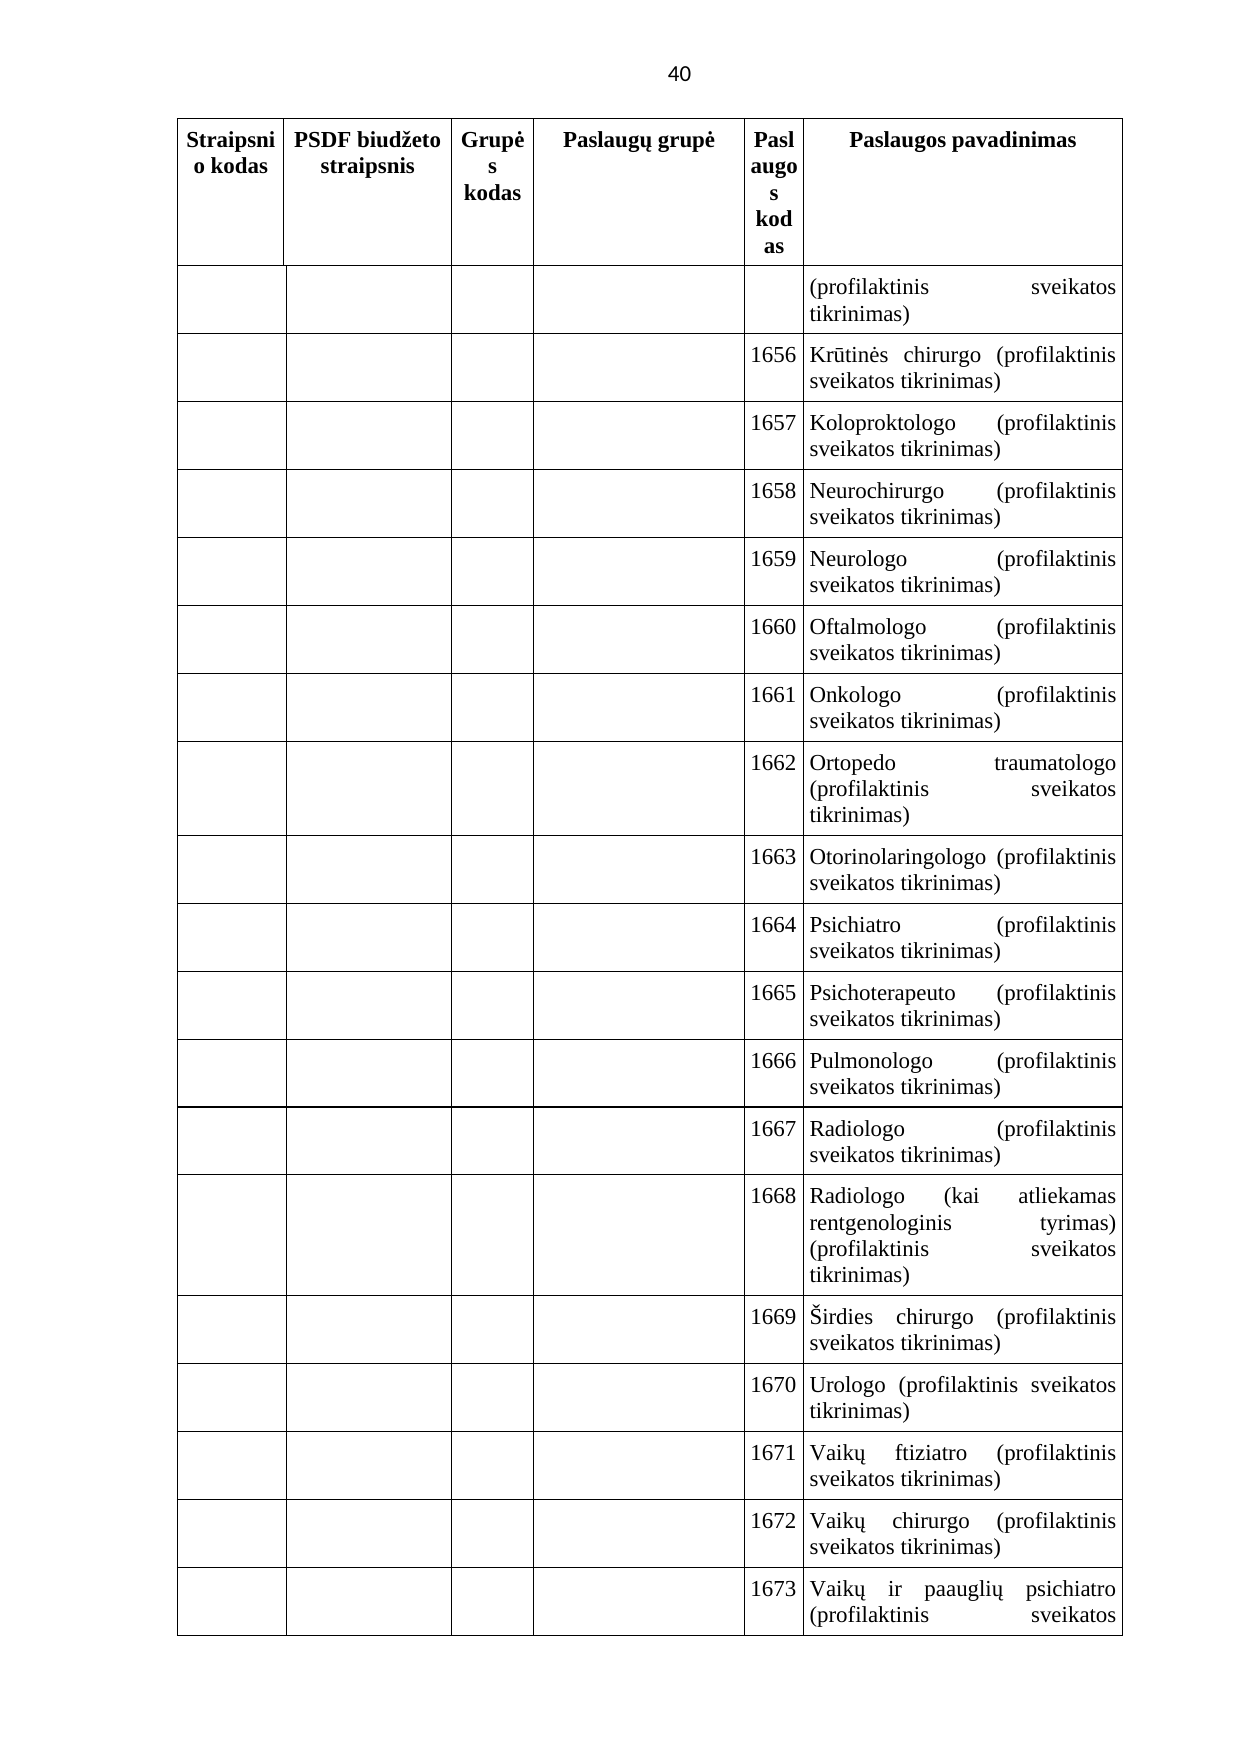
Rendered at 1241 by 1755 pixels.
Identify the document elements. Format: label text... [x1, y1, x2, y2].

table_cell [178, 266, 286, 333]
table_cell [534, 266, 744, 333]
table_header Grupės kodas [452, 119, 533, 265]
table_cell [178, 904, 286, 971]
table_cell 1666 [745, 1040, 803, 1106]
table_cell [452, 1568, 533, 1634]
table_cell [287, 1108, 451, 1174]
table_cell Vaikų chirurgo (profilaktinis sveikatos tikrinimas) [804, 1500, 1122, 1567]
table_cell 1662 [745, 742, 803, 835]
table_cell 1660 [745, 606, 803, 673]
table_cell [534, 904, 744, 971]
table_cell [534, 1175, 744, 1295]
table_cell Krūtinės chirurgo (profilaktinis sveikatos tikrinimas) [804, 334, 1122, 401]
table_cell [534, 1296, 744, 1363]
table_cell 1669 [745, 1296, 803, 1363]
table_cell [452, 674, 533, 741]
table_cell Vaikų ir paauglių psichiatro (profilaktinis sveikatos [804, 1568, 1122, 1634]
table_header Paslaugos kodas [745, 119, 803, 265]
table_cell Vaikų ftiziatro (profilaktinis sveikatos tikrinimas) [804, 1432, 1122, 1499]
table_cell [452, 1364, 533, 1431]
table_cell [534, 1500, 744, 1567]
table_cell [534, 1108, 744, 1174]
table_cell [452, 836, 533, 903]
table_cell [287, 742, 451, 835]
table_cell [287, 1296, 451, 1363]
table_cell [452, 742, 533, 835]
table_cell (profilaktinis sveikatos tikrinimas) [804, 266, 1122, 333]
table_cell [287, 836, 451, 903]
table_cell [534, 1432, 744, 1499]
table_cell Onkologo (profilaktinis sveikatos tikrinimas) [804, 674, 1122, 741]
table_cell 1663 [745, 836, 803, 903]
table_cell Pulmonologo (profilaktinis sveikatos tikrinimas) [804, 1040, 1122, 1106]
table_cell [452, 334, 533, 401]
table_cell Ortopedo traumatologo (profilaktinis sveikatos tikrinimas) [804, 742, 1122, 835]
table_cell [534, 836, 744, 903]
table_cell [287, 606, 451, 673]
table_cell Širdies chirurgo (profilaktinis sveikatos tikrinimas) [804, 1296, 1122, 1363]
table_cell 1664 [745, 904, 803, 971]
table_cell [534, 1568, 744, 1634]
table_cell [178, 1040, 286, 1106]
table_cell Neurologo (profilaktinis sveikatos tikrinimas) [804, 538, 1122, 605]
table_cell [745, 266, 803, 333]
table_cell Psichoterapeuto (profilaktinis sveikatos tikrinimas) [804, 972, 1122, 1038]
table_cell [534, 742, 744, 835]
table_cell [287, 904, 451, 971]
table_cell [452, 1040, 533, 1106]
table_cell [178, 1175, 286, 1295]
table_cell [534, 470, 744, 537]
table_cell [178, 1108, 286, 1174]
table_cell 1657 [745, 402, 803, 469]
table_cell Urologo (profilaktinis sveikatos tikrinimas) [804, 1364, 1122, 1431]
table_cell 1672 [745, 1500, 803, 1567]
table_cell [287, 1364, 451, 1431]
table_header Straipsnio kodas [178, 119, 283, 265]
table_header Paslaugos pavadinimas [804, 119, 1122, 265]
table_cell 1659 [745, 538, 803, 605]
table_cell [534, 538, 744, 605]
table_cell [452, 538, 533, 605]
table_cell 1656 [745, 334, 803, 401]
table_cell [452, 266, 533, 333]
table_cell 1665 [745, 972, 803, 1038]
table_cell [287, 1175, 451, 1295]
table_cell [534, 334, 744, 401]
table_cell [452, 470, 533, 537]
table_cell Koloproktologo (profilaktinis sveikatos tikrinimas) [804, 402, 1122, 469]
table_cell [287, 972, 451, 1038]
table_cell [287, 334, 451, 401]
table_cell [287, 1040, 451, 1106]
table_cell [178, 972, 286, 1038]
table_cell [178, 1500, 286, 1567]
table_cell [178, 538, 286, 605]
table_cell [534, 972, 744, 1038]
table_cell [287, 1568, 451, 1634]
table_cell Oftalmologo (profilaktinis sveikatos tikrinimas) [804, 606, 1122, 673]
table_cell [178, 1296, 286, 1363]
table_cell [178, 1432, 286, 1499]
table_cell Otorinolaringologo (profilaktinis sveikatos tikrinimas) [804, 836, 1122, 903]
table_cell [452, 1500, 533, 1567]
table_cell [534, 1364, 744, 1431]
table_cell 1673 [745, 1568, 803, 1634]
table_cell [452, 402, 533, 469]
table_cell [534, 674, 744, 741]
table_cell [452, 606, 533, 673]
table_cell [287, 402, 451, 469]
table_header PSDF biudžeto straipsnis [284, 119, 451, 265]
table_cell [178, 836, 286, 903]
table_cell [534, 1040, 744, 1106]
table_cell [452, 904, 533, 971]
table_header Paslaugų grupė [534, 119, 744, 265]
table_cell 1661 [745, 674, 803, 741]
table_cell [452, 1432, 533, 1499]
table_cell [178, 402, 286, 469]
table_cell [534, 402, 744, 469]
table_cell [178, 742, 286, 835]
table_cell [178, 1568, 286, 1634]
table_cell [287, 674, 451, 741]
table_cell [452, 1108, 533, 1174]
table_cell Radiologo (profilaktinis sveikatos tikrinimas) [804, 1108, 1122, 1174]
table_cell Radiologo (kai atliekamas rentgenologinis tyrimas) (profilaktinis sveikatos tikrinimas) [804, 1175, 1122, 1295]
table_cell [287, 538, 451, 605]
table_cell 1670 [745, 1364, 803, 1431]
table_cell [178, 606, 286, 673]
table_cell 1667 [745, 1108, 803, 1174]
table_cell [178, 1364, 286, 1431]
table_cell [287, 266, 451, 333]
table_cell [534, 606, 744, 673]
table_cell [178, 674, 286, 741]
table_cell [287, 470, 451, 537]
table_cell [178, 334, 286, 401]
table_cell Neurochirurgo (profilaktinis sveikatos tikrinimas) [804, 470, 1122, 537]
table_cell 1668 [745, 1175, 803, 1295]
table_cell [287, 1500, 451, 1567]
table_cell 1671 [745, 1432, 803, 1499]
table_cell [452, 1175, 533, 1295]
table_cell [452, 1296, 533, 1363]
table_cell [287, 1432, 451, 1499]
table_cell [452, 972, 533, 1038]
table_cell [178, 470, 286, 537]
table_cell Psichiatro (profilaktinis sveikatos tikrinimas) [804, 904, 1122, 971]
table_cell 1658 [745, 470, 803, 537]
